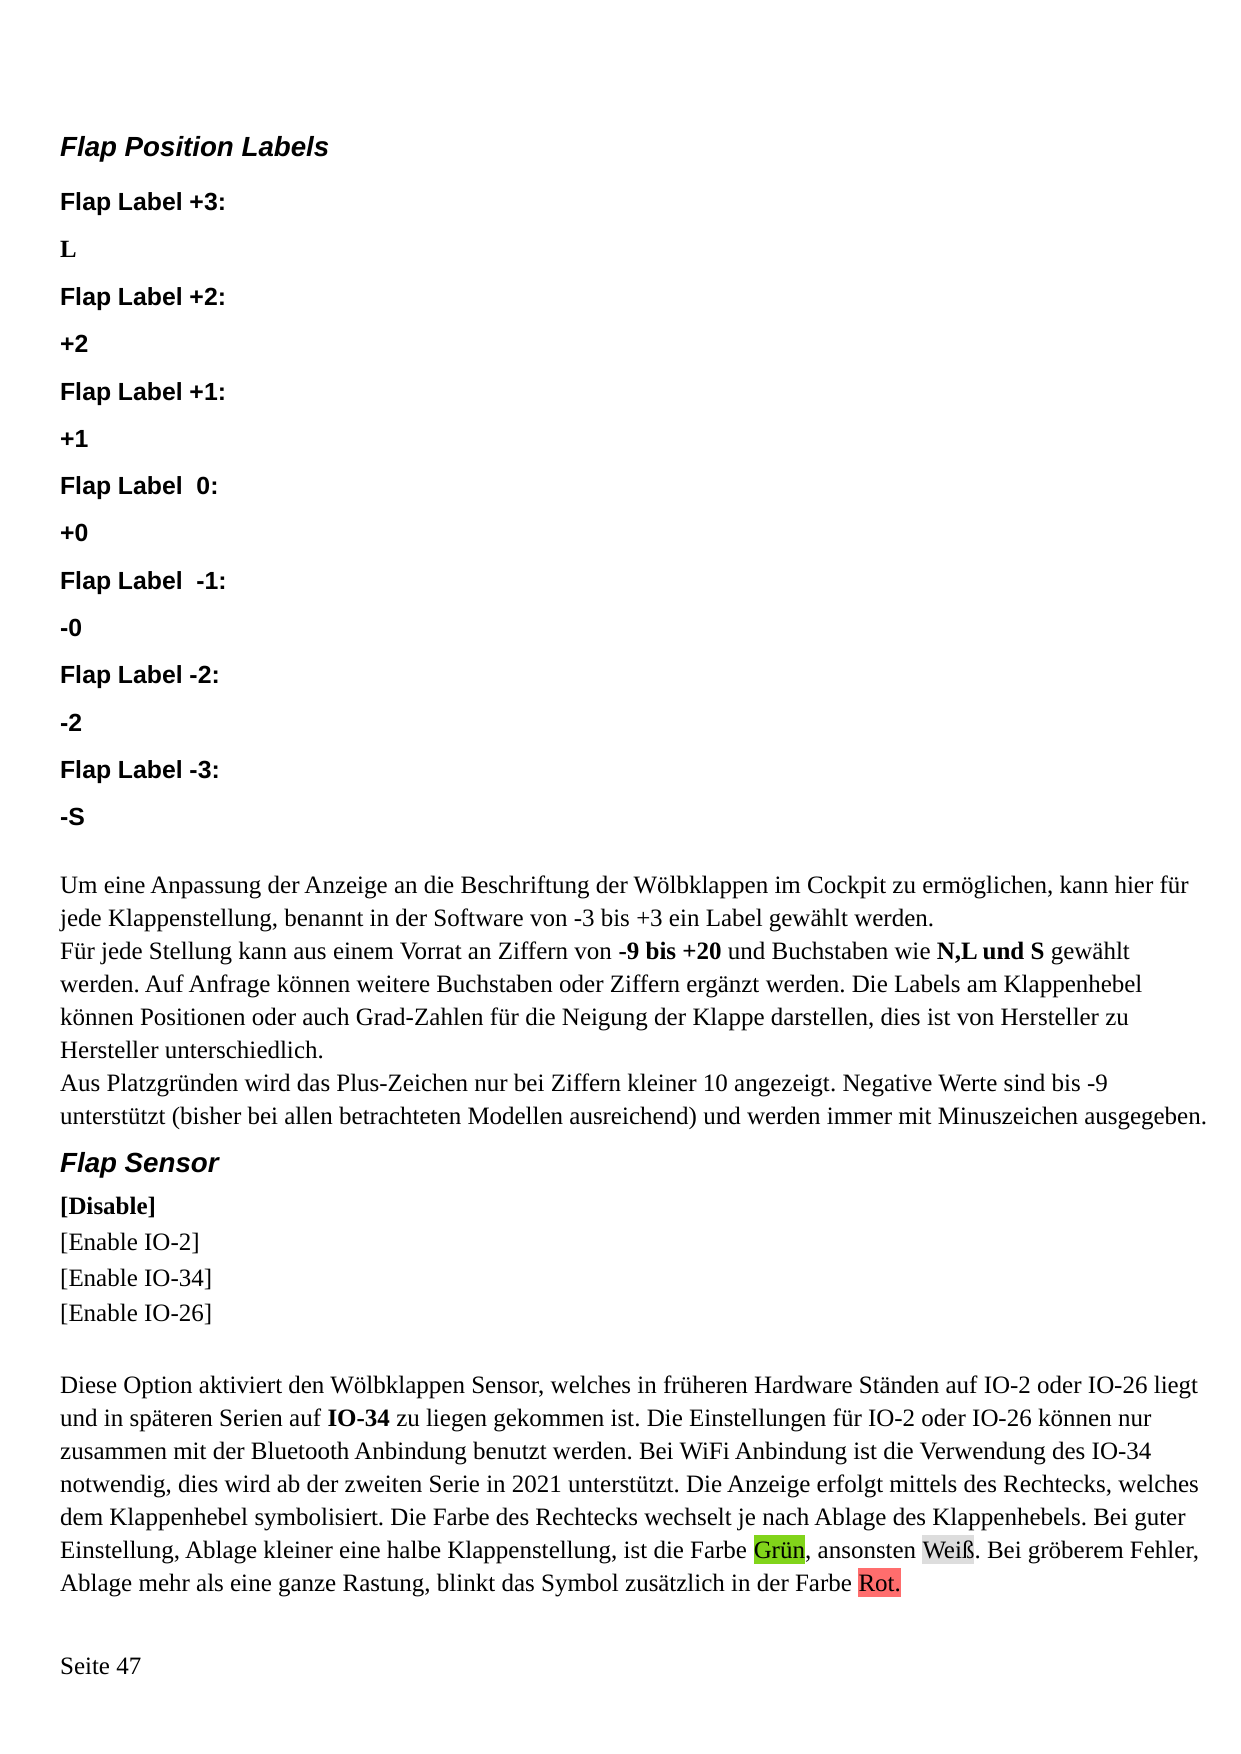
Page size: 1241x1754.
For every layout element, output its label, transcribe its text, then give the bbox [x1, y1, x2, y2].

text [Enable IO-2] [60, 1227, 1207, 1256]
subtitle -2 [60, 708, 1207, 736]
text Um eine Anpassung der Anzeige an die Beschriftung der Wölbklappen im Cockpit zu ermöglichen, kann hier für jede Klappenstellung, benannt in der Software von -3 bis +3 ein Label gewählt werden. [60, 870, 1207, 932]
subtitle -0 [60, 613, 1207, 642]
subtitle L [60, 235, 1207, 263]
subtitle Flap Label +1: [60, 377, 1207, 405]
subtitle Flap Label +3: [60, 187, 1207, 216]
subtitle +1 [60, 424, 1207, 452]
subtitle Flap Label 0: [60, 471, 1207, 500]
text [Enable IO-34] [60, 1263, 1207, 1291]
subtitle Flap Sensor [60, 1147, 1207, 1179]
subtitle +2 [60, 329, 1207, 358]
subtitle Flap Position Labels [60, 131, 1207, 162]
subtitle Flap Label -3: [60, 755, 1207, 783]
text [Disable] [60, 1191, 1207, 1220]
text Aus Platzgründen wird das Plus-Zeichen nur bei Ziffern kleiner 10 angezeigt. Negative Werte sind bis -9 unterstützt (bisher bei allen betrachteten Modellen ausreichend) und werden immer mit Minuszeichen ausgegeben. [60, 1068, 1207, 1130]
text Diese Option aktiviert den Wölbklappen Sensor, welches in früheren Hardware Ständen auf IO-2 oder IO-26 liegt und in späteren Serien auf IO-34 zu liegen gekommen ist. Die Einstellungen für IO-2 oder IO-26 können nur zusammen mit der Bluetooth Anbindung benutzt werden. Bei WiFi Anbindung ist die Verwendung des IO-34 notwendig, dies wird ab der zweiten Serie in 2021 unterstützt. Die Anzeige erfolgt mittels des Rechtecks, welches dem Klappenhebel symbolisiert. Die Farbe des Rechtecks wechselt je nach Ablage des Klappenhebels. Bei guter Einstellung, Ablage kleiner eine halbe Klappenstellung, ist die Farbe Grün, ansonsten Weiß. Bei gröberem Fehler, Ablage mehr als eine ganze Rastung, blinkt das Symbol zusätzlich in der Farbe Rot. [60, 1370, 1207, 1597]
subtitle Flap Label -1: [60, 566, 1207, 594]
text Für jede Stellung kann aus einem Vorrat an Ziffern von -9 bis +20 und Buchstaben wie N,L und S gewählt werden. Auf Anfrage können weitere Buchstaben oder Ziffern ergänzt werden. Die Labels am Klappenhebel können Positionen oder auch Grad-Zahlen für die Neigung der Klappe darstellen, dies ist von Hersteller zu Hersteller unterschiedlich. [60, 936, 1207, 1064]
subtitle +0 [60, 518, 1207, 547]
subtitle Flap Label -2: [60, 660, 1207, 689]
subtitle Flap Label +2: [60, 282, 1207, 311]
text [Enable IO-26] [60, 1298, 1207, 1327]
subtitle -S [60, 802, 1207, 831]
